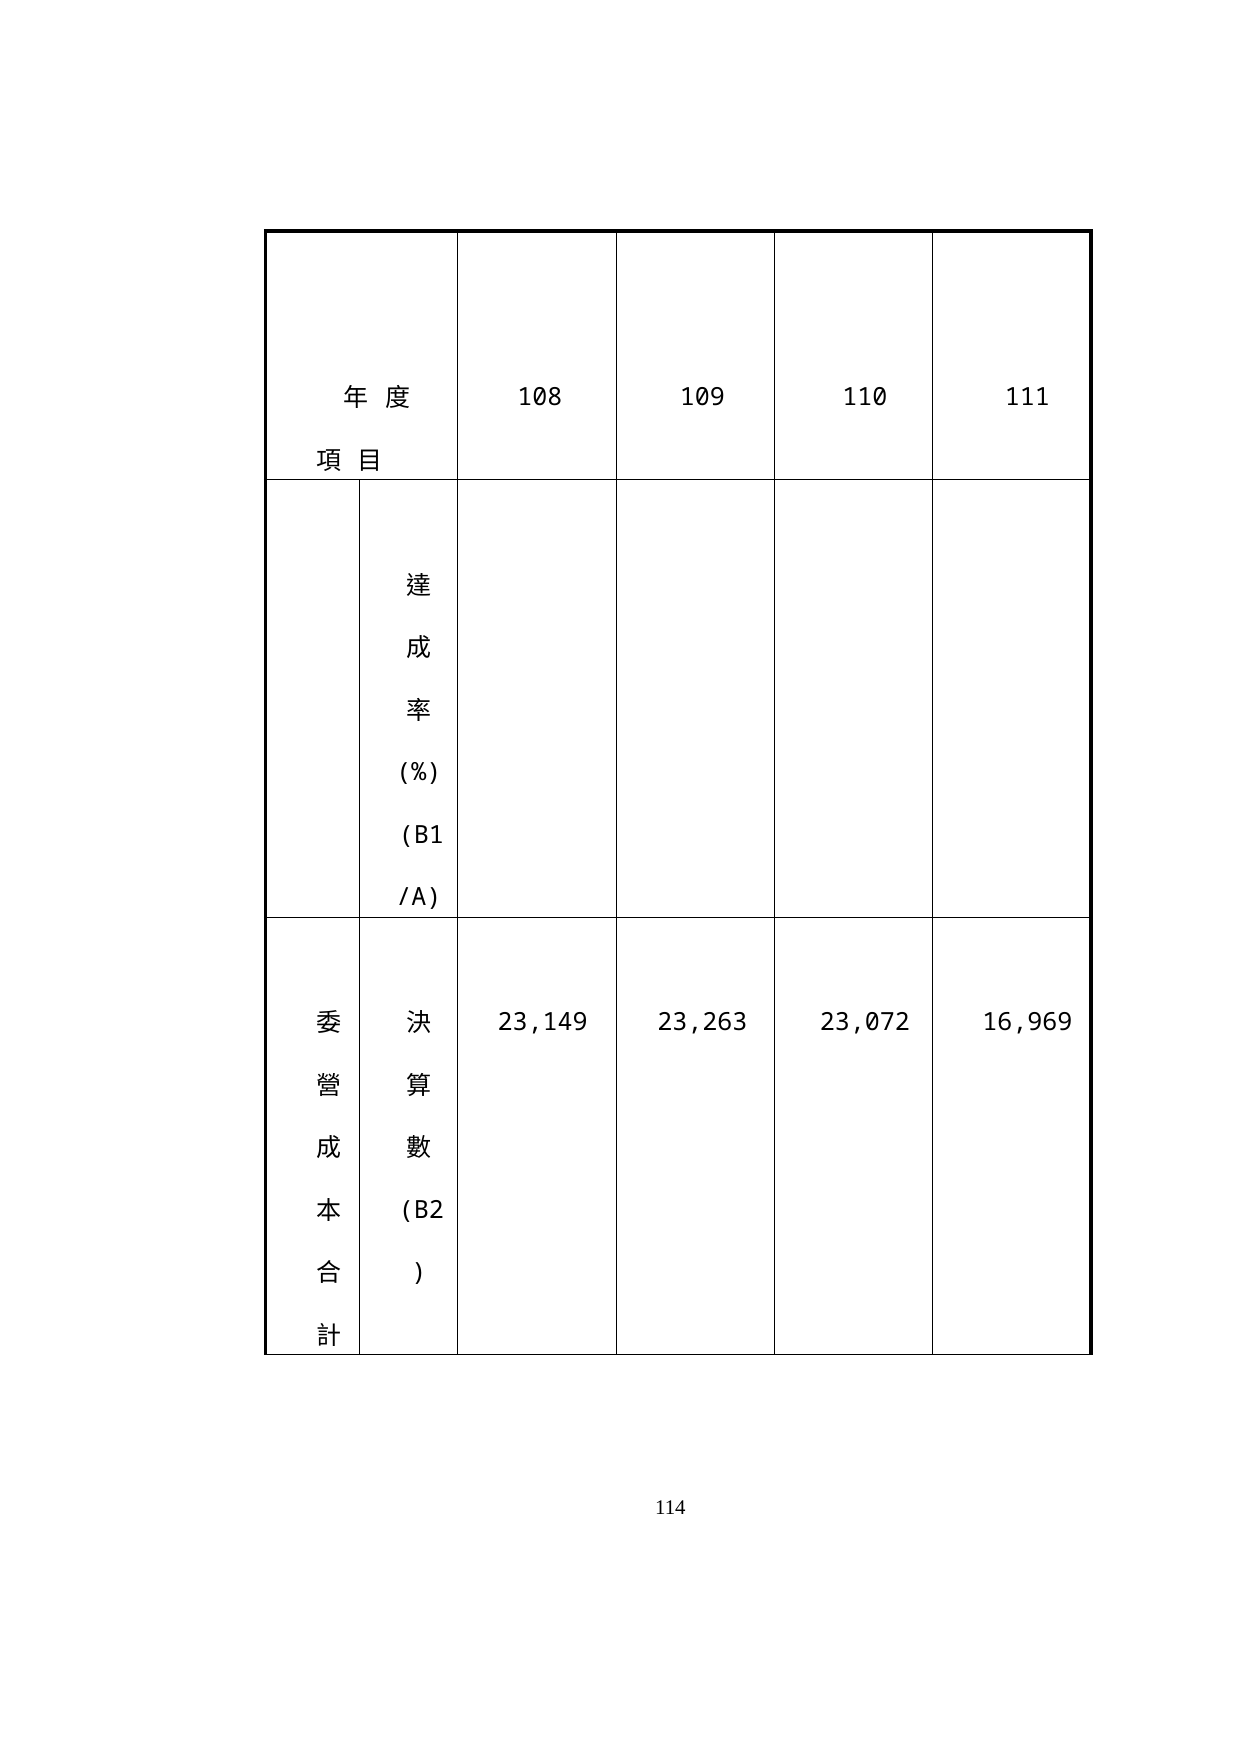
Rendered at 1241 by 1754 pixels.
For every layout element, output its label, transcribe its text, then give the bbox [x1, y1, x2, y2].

table_cell 23,263 [617, 918, 774, 1354]
table_cell [617, 480, 774, 917]
table_cell 委營 成本 合計 [267, 918, 359, 1354]
table_header 年度 項目 [267, 233, 457, 479]
table_cell 23,072 [775, 918, 932, 1354]
table_header 109 [617, 233, 774, 479]
table_cell [267, 480, 359, 917]
table_cell [775, 480, 932, 917]
table_cell 16,969 [933, 918, 1089, 1354]
table_header 108 [458, 233, 616, 479]
table_header 110 [775, 233, 932, 479]
table_cell [933, 480, 1089, 917]
table_cell 決算數 (B2) [360, 918, 457, 1354]
table_cell [458, 480, 616, 917]
table_cell 23,149 [458, 918, 616, 1354]
table_header 111 [933, 233, 1089, 479]
table_cell 達成率 (%) (B1/A) [360, 480, 457, 917]
